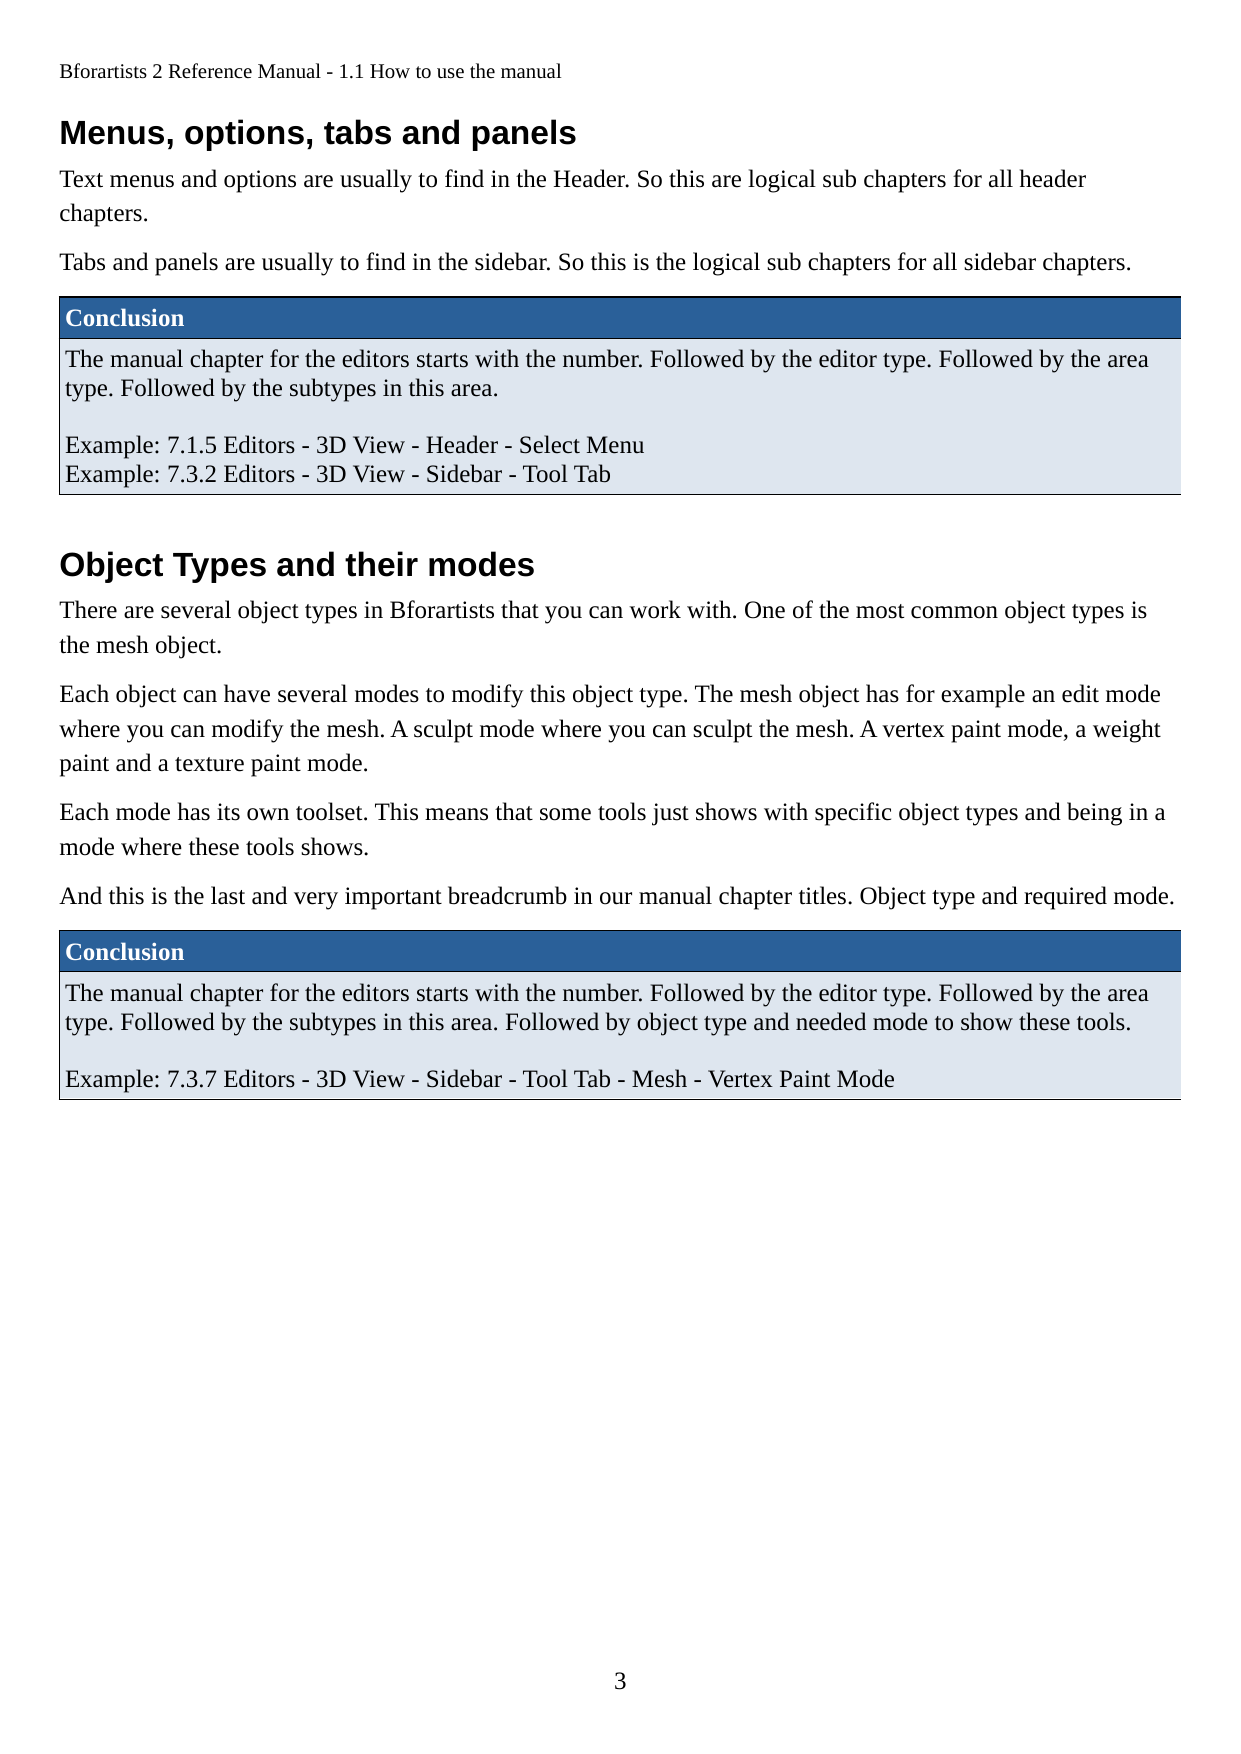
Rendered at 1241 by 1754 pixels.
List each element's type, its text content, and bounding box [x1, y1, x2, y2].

subtitle Object Types and their modes [59, 544, 1181, 583]
text Tabs and panels are usually to find in the sidebar. So this is the logical sub chapters for all sidebar chapters. [59, 247, 1181, 276]
text And this is the last and very important breadcrumb in our manual chapter titles. Object type and required mode. [59, 881, 1181, 909]
text Each object can have several modes to modify this object type. The mesh object has for example an edit mode where you can modify the mesh. A sculpt mode where you can sculpt the mesh. A vertex paint mode, a weight paint and a texture paint mode. [59, 679, 1181, 777]
text Each mode has its own toolset. This means that some tools just shows with specific object types and being in a mode where these tools shows. [59, 797, 1181, 860]
table_cell The manual chapter for the editors starts with the number. Followed by the editor type. Followed by the area type. Followed by the subtypes in this area. Followed by object type and needed mode to show these tools. Example: 7.3.7 Editors - 3D View - Sidebar - Tool Tab - Mesh - Vertex Paint Mode [60, 972, 1181, 1098]
subtitle Menus, options, tabs and panels [59, 113, 1181, 151]
table_cell The manual chapter for the editors starts with the number. Followed by the editor type. Followed by the area type. Followed by the subtypes in this area. Example: 7.1.5 Editors - 3D View - Header - Select Menu Example: 7.3.2 Editors - 3D View - Sidebar - Tool Tab [60, 339, 1181, 494]
text There are several object types in Bforartists that you can work with. One of the most common object types is the mesh object. [59, 596, 1181, 659]
text Text menus and options are usually to find in the Header. So this are logical sub chapters for all header chapters. [59, 164, 1181, 227]
table_header Conclusion [60, 298, 1181, 338]
table_header Conclusion [60, 931, 1181, 971]
